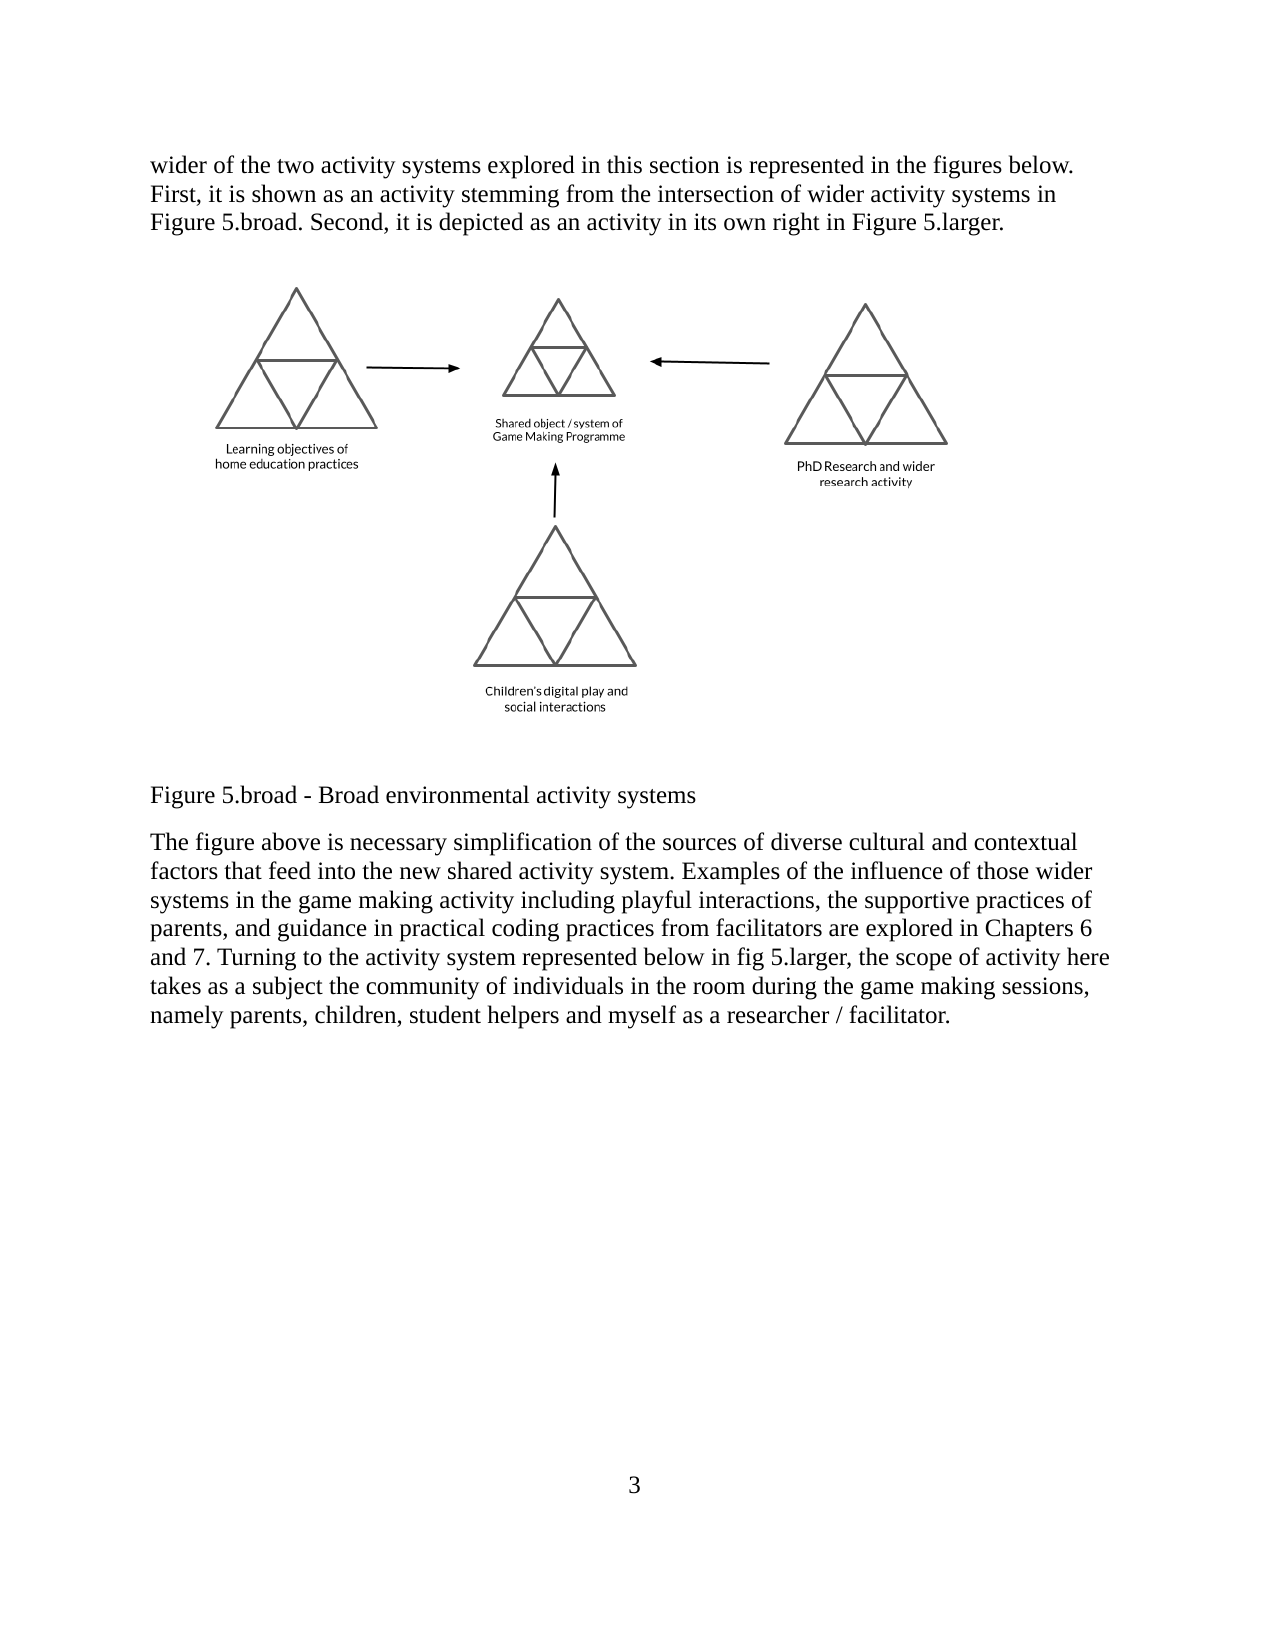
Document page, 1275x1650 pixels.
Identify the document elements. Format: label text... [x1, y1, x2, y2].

text The figure above is necessary simplification of the sources of diverse cultural and contextual factors that feed into the new shared activity system. Examples of the influence of those wider systems in the game making activity including playful interactions, the supportive practices of parents, and guidance in practical coding practices from facilitators are explored in Chapters 6 and 7. Turning to the activity system represented below in fig 5.larger, the scope of activity here takes as a subject the community of individuals in the room during the game making sessions, namely parents, children, student helpers and myself as a researcher / facilitator. [150, 827, 1125, 1028]
text wider of the two activity systems explored in this section is represented in the figures below. First, it is shown as an activity stemming from the intersection of wider activity systems in Figure 5.broad. Second, it is depicted as an activity in its own right in Figure 5.larger. [150, 150, 1125, 236]
text Figure 5.broad - Broad environmental activity systems [150, 776, 1125, 809]
picture [150, 254, 1077, 776]
